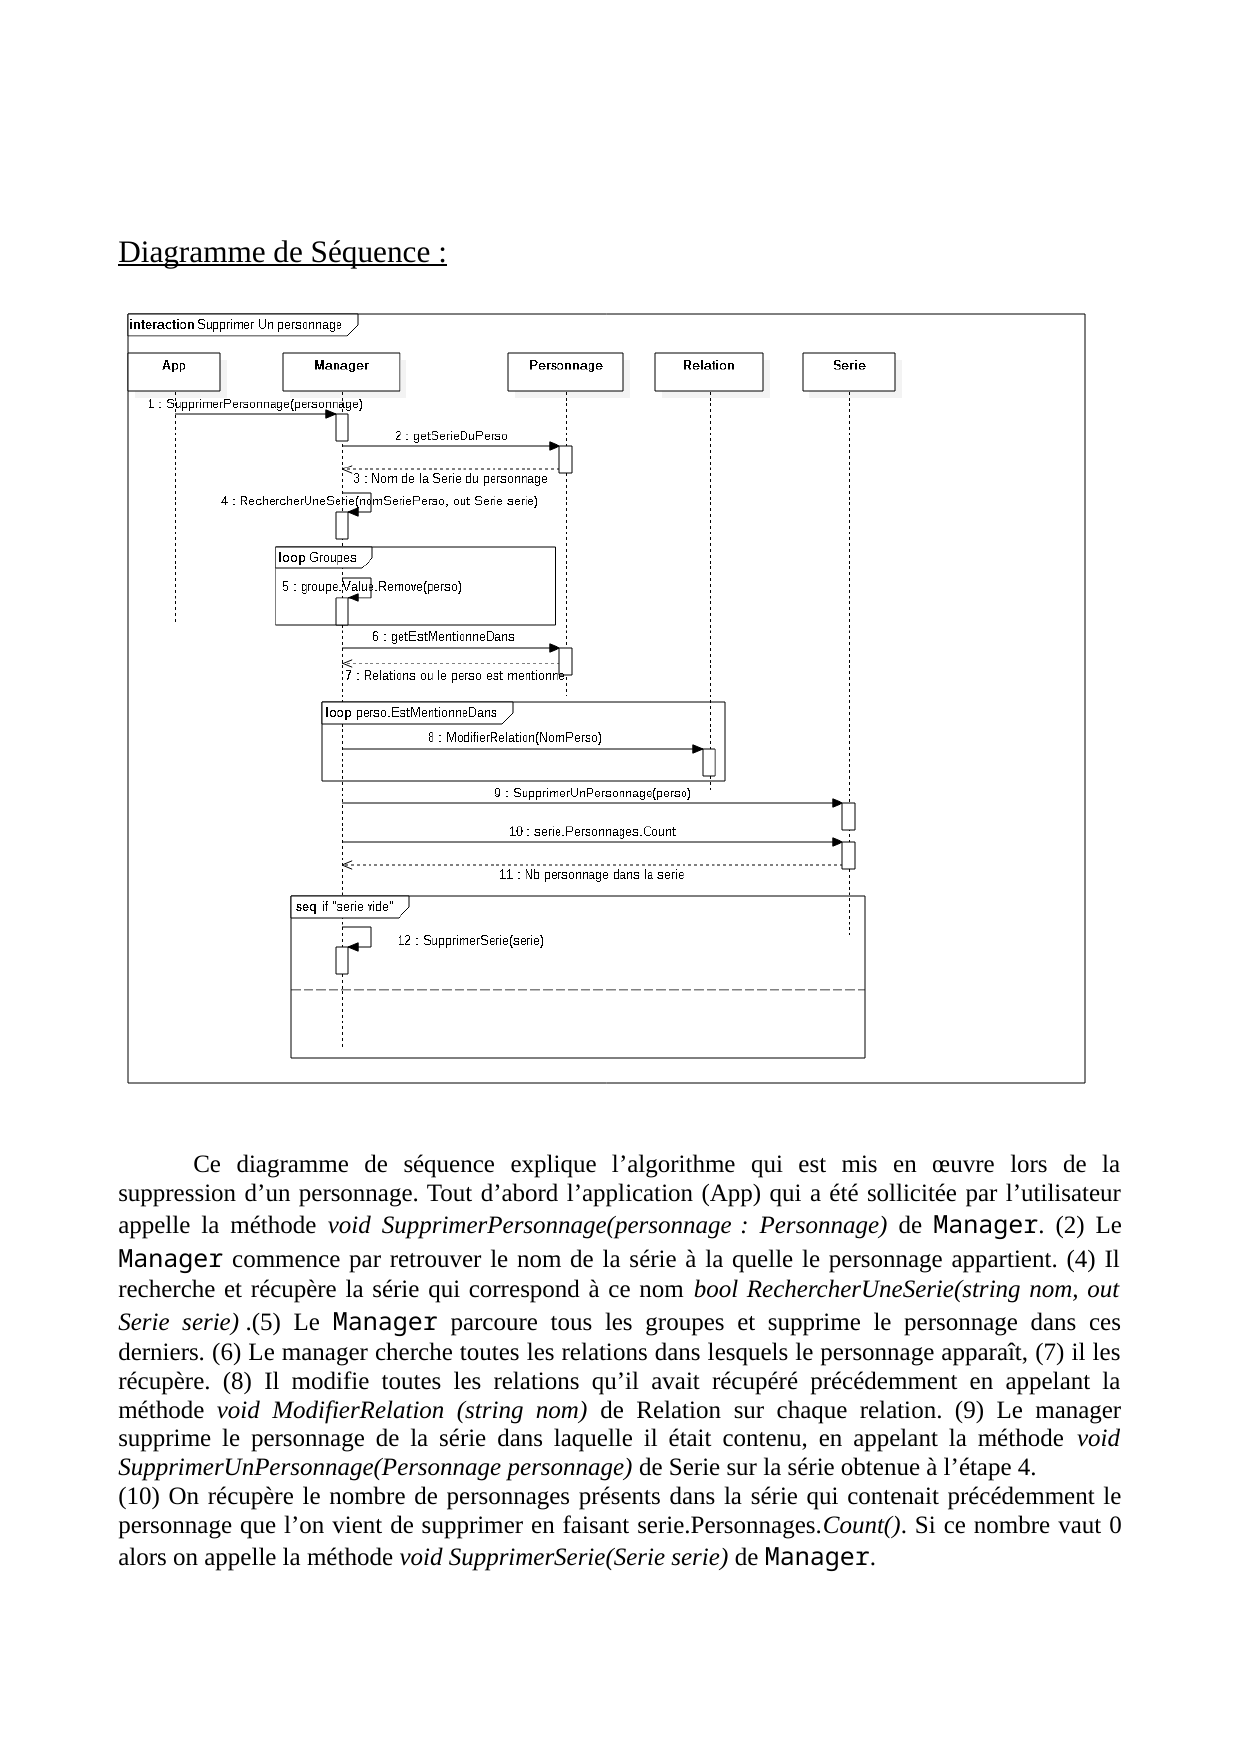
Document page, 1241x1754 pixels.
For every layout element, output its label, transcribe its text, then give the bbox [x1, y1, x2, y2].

text (10) On récupère le nombre de personnages présents dans la série qui contenait précédemment le personnage que l’on vient de supprimer en faisant serie.Personnages.Count(). Si ce nombre vaut 0 alors on appelle la méthode void SupprimerSerie(Serie serie) de Manager. [118, 1481, 1122, 1573]
text Diagramme de Séquence : [118, 233, 1122, 269]
text Ce diagramme de séquence explique l’algorithme qui est mis en œuvre lors de la suppression d’un personnage. Tout d’abord l’application (App) qui a été sollicitée par l’utilisateur appelle la méthode void SupprimerPersonnage(personnage : Personnage) de Manager. (2) Le Manager commence par retrouver le nom de la série à la quelle le personnage appartient. (4) Il recherche et récupère la série qui correspond à ce nom bool RechercherUneSerie(string nom, out Serie serie) .(5) Le Manager parcoure tous les groupes et supprime le personnage dans ces derniers. (6) Le manager cherche toutes les relations dans lesquels le personnage apparaît, (7) il les récupère. (8) Il modifie toutes les relations qu’il avait récupéré précédemment en appelant la méthode void ModifierRelation (string nom) de Relation sur chaque relation. (9) Le manager supprime le personnage de la série dans laquelle il était contenu, en appelant la méthode void SupprimerUnPersonnage(Personnage personnage) de Serie sur la série obtenue à l’étape 4. [118, 1149, 1122, 1481]
picture [118, 305, 1123, 1121]
